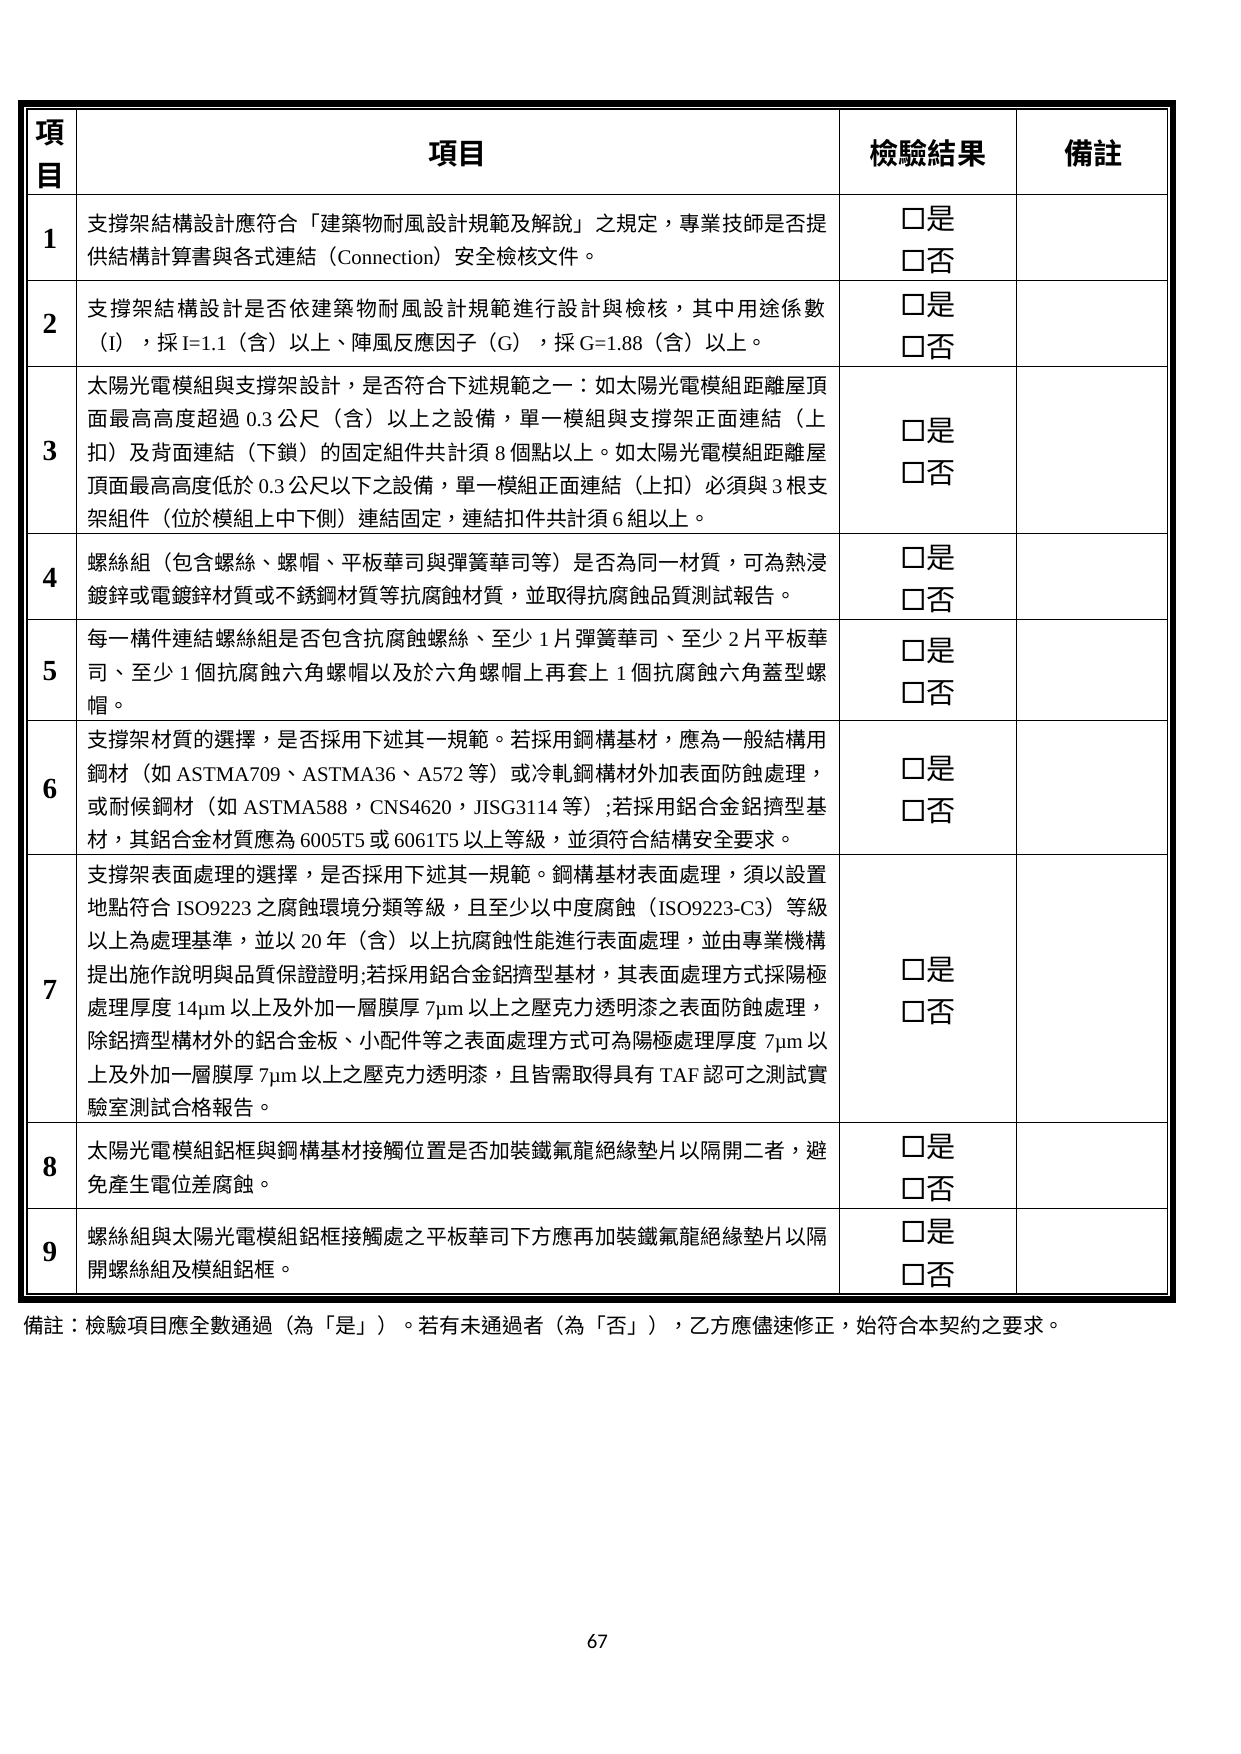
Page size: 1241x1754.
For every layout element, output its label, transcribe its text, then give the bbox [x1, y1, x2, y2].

table_cell 每一構件連結螺絲組是否包含抗腐蝕螺絲、至少1片彈簧華司、至少2片平板華司、至少1個抗腐蝕六角螺帽以及於六角螺帽上再套上1個抗腐蝕六角蓋型螺帽。 [77, 620, 839, 720]
table_cell 螺絲組與太陽光電模組鋁框接觸處之平板華司下方應再加裝鐵氟龍絕緣墊片以隔開螺絲組及模組鋁框。 [77, 1209, 839, 1293]
table_cell [1017, 281, 1167, 366]
table_cell 螺絲組（包含螺絲、螺帽、平板華司與彈簧華司等）是否為同一材質，可為熱浸鍍鋅或電鍍鋅材質或不銹鋼材質等抗腐蝕材質，並取得抗腐蝕品質測試報告。 [77, 534, 839, 619]
table_cell 2 [28, 281, 76, 366]
table_cell 7 [28, 855, 76, 1122]
table_cell [1017, 534, 1167, 619]
table_cell [1017, 721, 1167, 854]
table_cell 是 否 [840, 367, 1016, 533]
table_cell 是 否 [840, 534, 1016, 619]
table_cell [1017, 1123, 1167, 1208]
table_cell 是 否 [840, 855, 1016, 1122]
table_cell 9 [28, 1209, 76, 1293]
table_header 項目 [77, 110, 839, 194]
table_cell [1017, 620, 1167, 720]
table_cell 3 [28, 367, 76, 533]
table_header 備註 [1017, 110, 1167, 194]
table_cell 是 否 [840, 195, 1016, 280]
table_header 項目 [28, 110, 76, 194]
table_cell 支撐架材質的選擇，是否採用下述其一規範。若採用鋼構基材，應為一般結構用鋼材（如ASTMA709、ASTMA36、A572等）或冷軋鋼構材外加表面防蝕處理，或耐候鋼材（如ASTMA588，CNS4620，JISG3114等）;若採用鋁合金鋁擠型基材，其鋁合金材質應為6005T5或6061T5以上等級，並須符合結構安全要求。 [77, 721, 839, 854]
table_cell 是 否 [840, 1123, 1016, 1208]
table_cell 太陽光電模組鋁框與鋼構基材接觸位置是否加裝鐵氟龍絕緣墊片以隔開二者，避免產生電位差腐蝕。 [77, 1123, 839, 1208]
table_cell 是 否 [840, 1209, 1016, 1293]
table_cell 支撐架表面處理的選擇，是否採用下述其一規範。鋼構基材表面處理，須以設置地點符合ISO9223之腐蝕環境分類等級，且至少以中度腐蝕（ISO9223-C3）等級以上為處理基準，並以20年（含）以上抗腐蝕性能進行表面處理，並由專業機構提出施作說明與品質保證證明;若採用鋁合金鋁擠型基材，其表面處理方式採陽極處理厚度14µm以上及外加一層膜厚7µm以上之壓克力透明漆之表面防蝕處理，除鋁擠型構材外的鋁合金板、小配件等之表面處理方式可為陽極處理厚度7µm以上及外加一層膜厚7µm以上之壓克力透明漆，且皆需取得具有TAF認可之測試實驗室測試合格報告。 [77, 855, 839, 1122]
table_header 檢驗結果 [840, 110, 1016, 194]
text 備註：檢驗項目應全數通過（為「是」）。若有未通過者（為「否」），乙方應儘速修正，始符合本契約之要求。 [23, 1309, 1171, 1339]
table_cell [1017, 195, 1167, 280]
table_cell 支撐架結構設計應符合「建築物耐風設計規範及解說」之規定，專業技師是否提供結構計算書與各式連結（Connection）安全檢核文件。 [77, 195, 839, 280]
table_cell 1 [28, 195, 76, 280]
table_cell [1017, 855, 1167, 1122]
table_cell 6 [28, 721, 76, 854]
table_cell 4 [28, 534, 76, 619]
table_cell 是 否 [840, 281, 1016, 366]
table_cell 太陽光電模組與支撐架設計，是否符合下述規範之一：如太陽光電模組距離屋頂面最高高度超過0.3公尺（含）以上之設備，單一模組與支撐架正面連結（上扣）及背面連結（下鎖）的固定組件共計須8個點以上。如太陽光電模組距離屋頂面最高高度低於0.3公尺以下之設備，單一模組正面連結（上扣）必須與3根支架組件（位於模組上中下側）連結固定，連結扣件共計須6組以上。 [77, 367, 839, 533]
table_cell 是 否 [840, 721, 1016, 854]
table_cell [1017, 367, 1167, 533]
table_cell [1017, 1209, 1167, 1293]
table_cell 支撐架結構設計是否依建築物耐風設計規範進行設計與檢核，其中用途係數（I），採I=1.1（含）以上、陣風反應因子（G），採G=1.88（含）以上。 [77, 281, 839, 366]
table_cell 5 [28, 620, 76, 720]
table_cell 8 [28, 1123, 76, 1208]
table_cell 是 否 [840, 620, 1016, 720]
